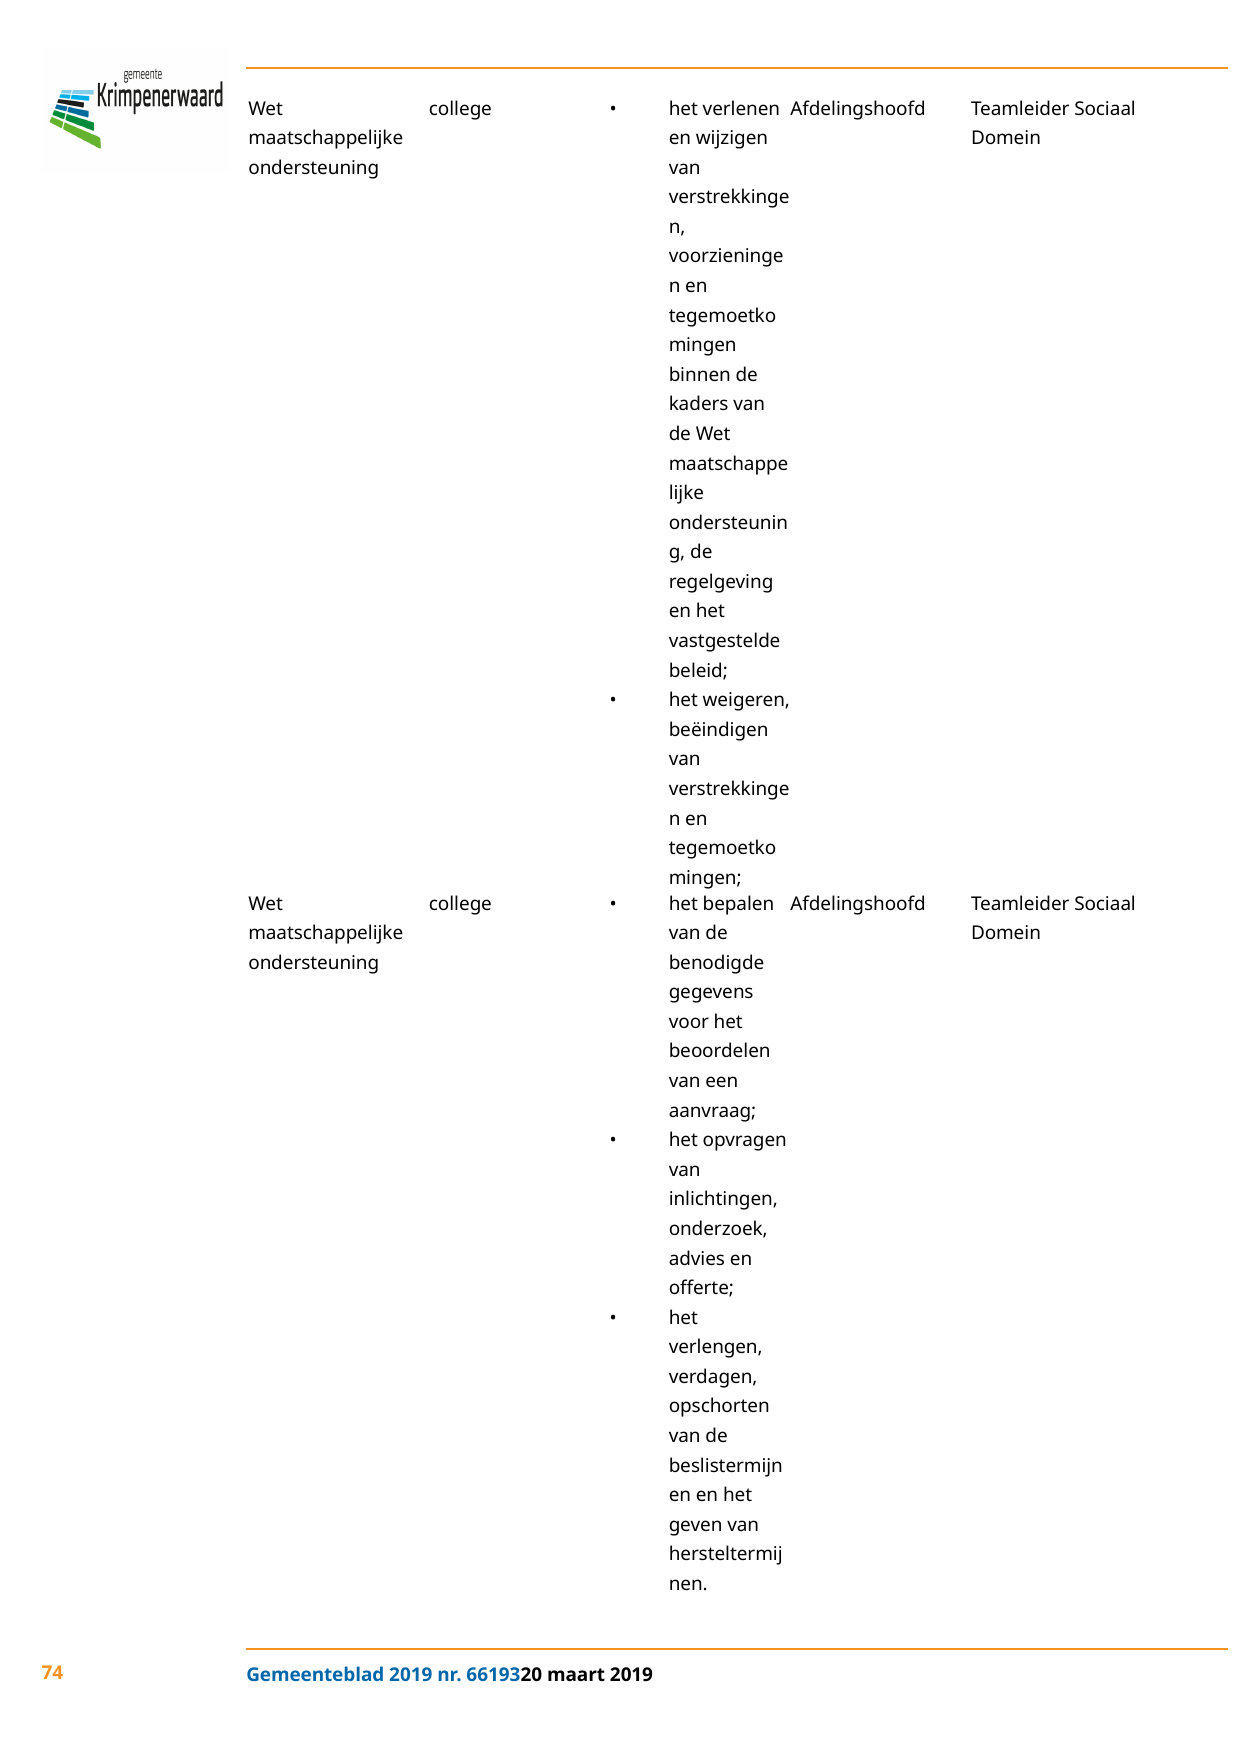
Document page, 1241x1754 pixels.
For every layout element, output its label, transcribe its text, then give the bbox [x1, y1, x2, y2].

table_cell Wet maatschappelijke ondersteuning [248, 890, 429, 1596]
table_cell Teamleider Sociaal Domein [971, 890, 1152, 1596]
table_cell het bepalen van de benodigde gegevens voor het beoordelen van een aanvraag; het opvragen van inlichtingen, onderzoek, advies en offerte; het verlengen, verdagen, opschorten van de beslistermijnen en het geven van hersteltermijnen. [609, 890, 790, 1596]
table_cell Afdelingshoofd [790, 890, 971, 1596]
table_cell Teamleider Sociaal Domein [971, 95, 1152, 890]
picture [41, 47, 231, 172]
table_cell Afdelingshoofd [790, 95, 971, 890]
table_cell Wet maatschappelijke ondersteuning [248, 95, 429, 890]
table_cell college [429, 890, 609, 1596]
table_cell het verlenen en wijzigen van verstrekkingen, voorzieningen en tegemoetkomingen binnen de kaders van de Wet maatschappelijke ondersteuning, de regelgeving en het vastgestelde beleid; het weigeren, beëindigen van verstrekkingen en tegemoetkomingen; [609, 95, 790, 890]
table_cell college [429, 95, 609, 890]
